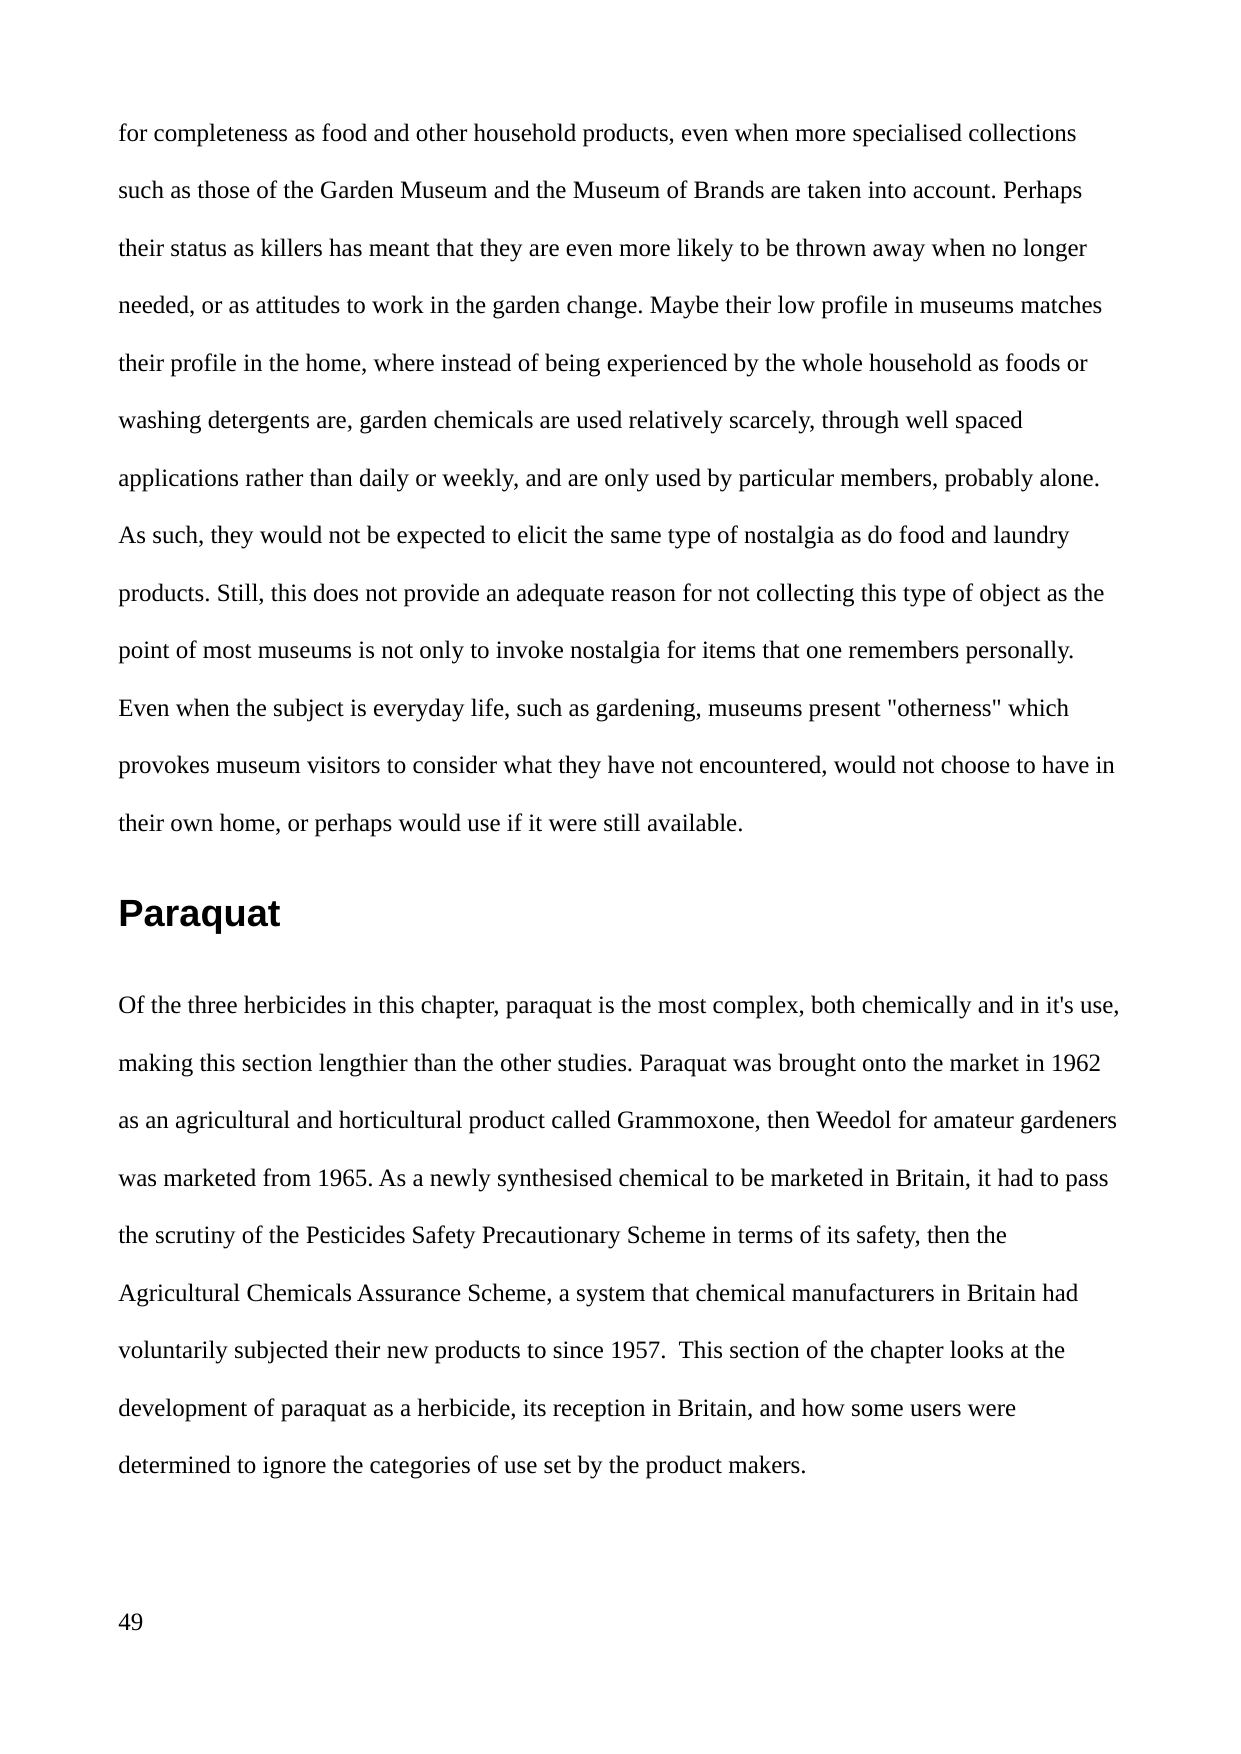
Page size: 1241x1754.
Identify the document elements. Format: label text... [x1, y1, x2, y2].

subtitle Paraquat [118, 891, 1122, 934]
text for completeness as food and other household products, even when more specialised collections such as those of the Garden Museum and the Museum of Brands are taken into account. Perhaps their status as killers has meant that they are even more likely to be thrown away when no longer needed, or as attitudes to work in the garden change. Maybe their low profile in museums matches their profile in the home, where instead of being experienced by the whole household as foods or washing detergents are, garden chemicals are used relatively scarcely, through well spaced applications rather than daily or weekly, and are only used by particular members, probably alone. As such, they would not be expected to elicit the same type of nostalgia as do food and laundry products. Still, this does not provide an adequate reason for not collecting this type of object as the point of most museums is not only to invoke nostalgia for items that one remembers personally. Even when the subject is everyday life, such as gardening, museums present "otherness" which provokes museum visitors to consider what they have not encountered, would not choose to have in their own home, or perhaps would use if it were still available. [118, 118, 1122, 837]
text Of the three herbicides in this chapter, paraquat is the most complex, both chemically and in it's use, making this section lengthier than the other studies. Paraquat was brought onto the market in 1962 as an agricultural and horticultural product called Grammoxone, then Weedol for amateur gardeners was marketed from 1965. As a newly synthesised chemical to be marketed in Britain, it had to pass the scrutiny of the Pesticides Safety Precautionary Scheme in terms of its safety, then the Agricultural Chemicals Assurance Scheme, a system that chemical manufacturers in Britain had voluntarily subjected their new products to since 1957. This section of the chapter looks at the development of paraquat as a herbicide, its reception in Britain, and how some users were determined to ignore the categories of use set by the product makers. [118, 990, 1122, 1479]
